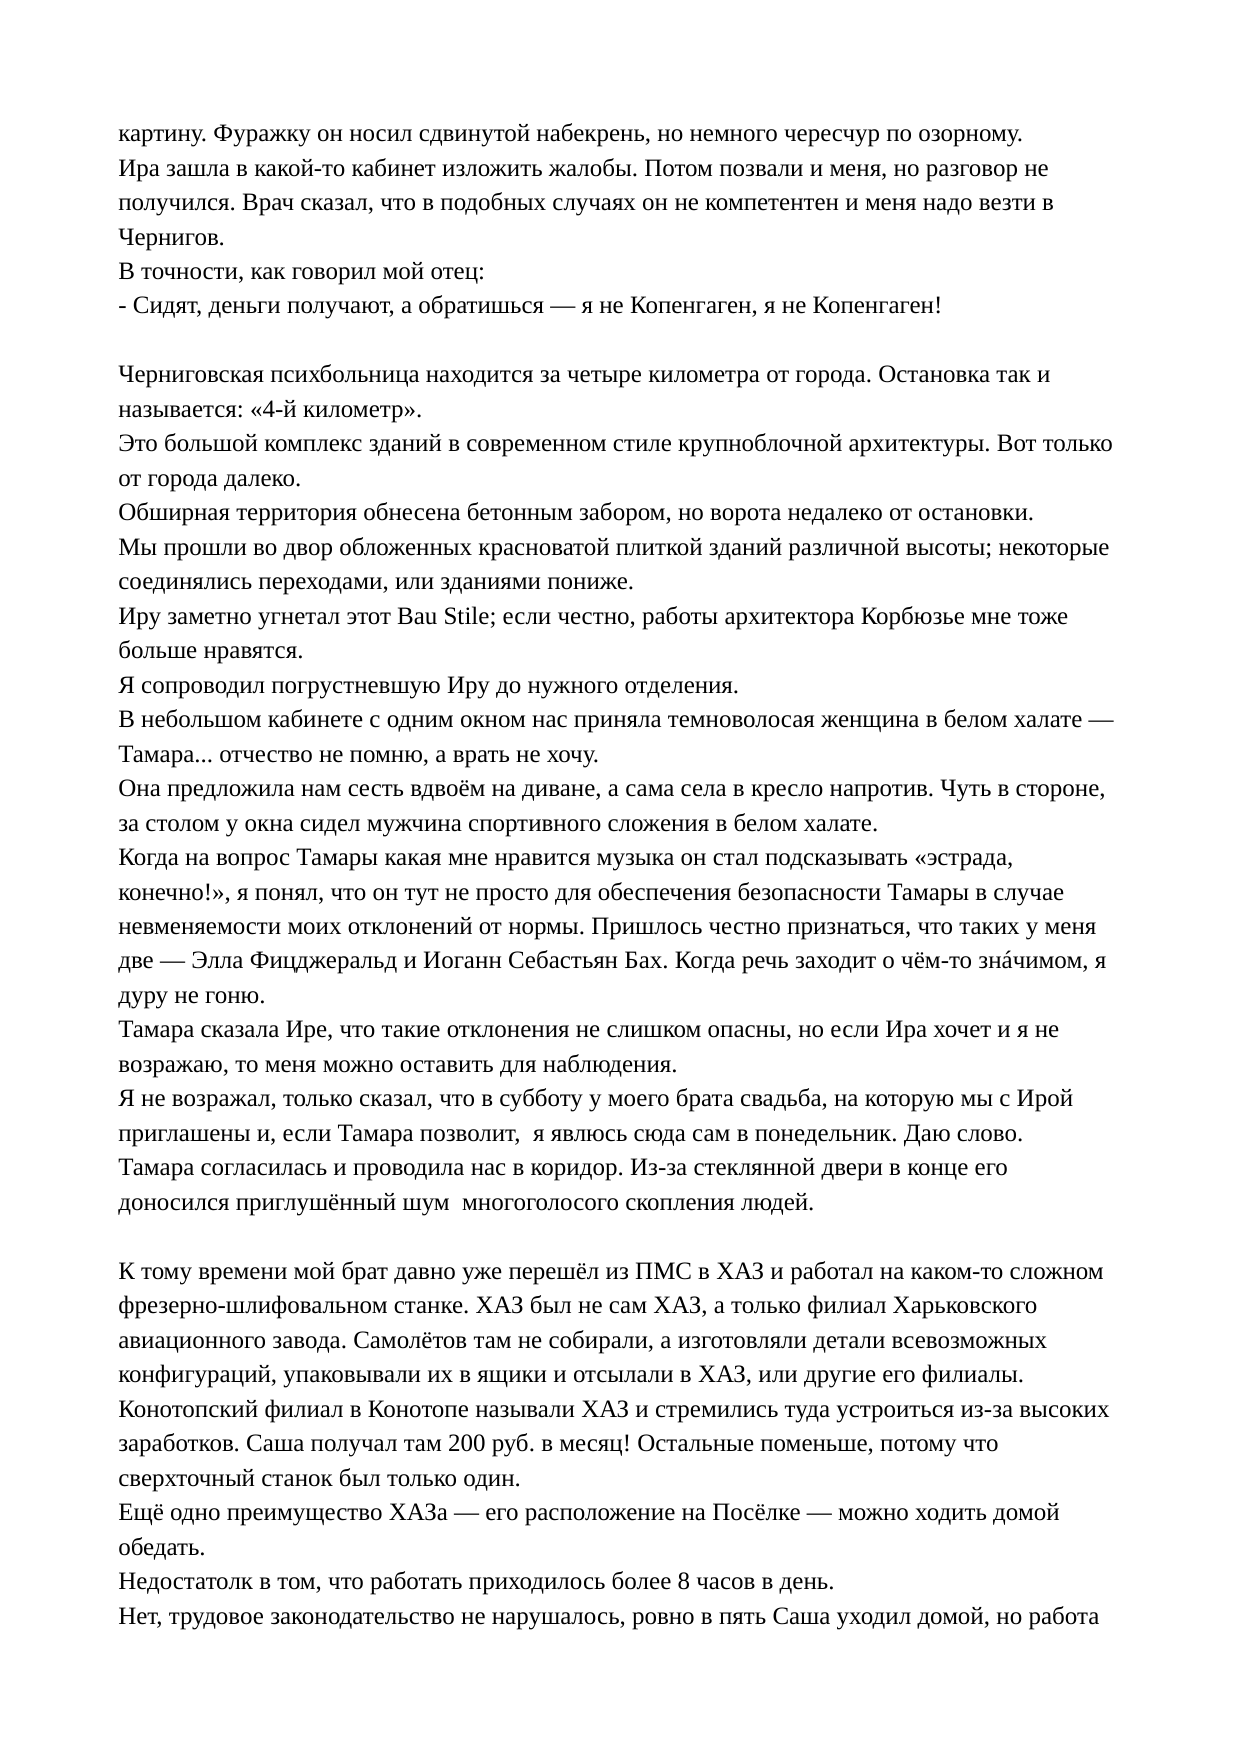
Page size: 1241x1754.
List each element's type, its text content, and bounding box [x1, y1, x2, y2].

text Иру заметно угнетал этот Bau Stile; если честно, работы архитектора Корбюзье мне тоже больше нравятся. [118, 601, 1122, 664]
text Ещё одно преимущество ХАЗа — его расположение на Посёлке — можно ходить домой обедать. [118, 1497, 1122, 1561]
text Я сопроводил погрустневшую Иру до нужного отделения. [118, 670, 1122, 698]
text Черниговская психбольница находится за четыре километра от города. Остановка так и называется: «4-й километр». [118, 359, 1122, 423]
text Это большой комплекс зданий в современном стиле крупноблочной архитектуры. Вот только от города далеко. [118, 428, 1122, 492]
text В небольшом кабинете с одним окном нас приняла темноволосая женщина в белом халате — Тамара... отчество не помню, а врать не хочу. [118, 704, 1122, 767]
text Недостатолк в том, что работать приходилось более 8 часов в день. [118, 1566, 1122, 1595]
text Нет, трудовое законодательство не нарушалось, ровно в пять Саша уходил домой, но работа [118, 1601, 1122, 1629]
text Когда на вопрос Тамары какая мне нравится музыка он стал подсказывать «эстрада, конечно!», я понял, что он тут не просто для обеспечения безопасности Тамары в случае невменяемости моих отклонений от нормы. Пришлось честно признаться, что таких у меня две — Элла Фицджеральд и Иоганн Себастьян Бах. Когда речь заходит о чём-то знáчимом, я дуру не гоню. [118, 842, 1122, 1009]
text Ира зашла в какой-то кабинет изложить жалобы. Потом позвали и меня, но разговор не получился. Врач сказал, что в подобных случаях он не компетентен и меня надо везти в Чернигов. [118, 153, 1122, 250]
text картину. Фуражку он носил сдвинутой набекрень, но немного чересчур по озорному. [118, 118, 1122, 147]
text Она предложила нам сесть вдвоём на диване, а сама села в кресло напротив. Чуть в стороне, за столом у окна сидел мужчина спортивного сложения в белом халате. [118, 773, 1122, 836]
text К тому времени мой брат давно уже перешёл из ПМС в ХАЗ и работал на каком-то сложном фрезерно-шлифовальном станке. ХАЗ был не сам ХАЗ, а только филиал Харьковского авиационного завода. Самолётов там не собирали, а изготовляли детали всевозможных конфигураций, упаковывали их в ящики и отсылали в ХАЗ, или другие его филиалы. [118, 1256, 1122, 1388]
text Конотопский филиал в Конотопе называли ХАЗ и стремились туда устроиться из-за высоких заработков. Саша получал там 200 руб. в месяц! Остальные поменьше, потому что сверхточный станок был только один. [118, 1394, 1122, 1492]
text В точности, как говорил мой отец: [118, 256, 1122, 285]
text Тамара согласилась и проводила нас в коридор. Из-за стеклянной двери в конце его доносился приглушённый шум многоголосого скопления людей. [118, 1152, 1122, 1216]
text Тамара сказала Ире, что такие отклонения не слишком опасны, но если Ира хочет и я не возражаю, то меня можно оставить для наблюдения. [118, 1014, 1122, 1078]
text Я не возражал, только сказал, что в субботу у моего брата свадьба, на которую мы с Ирой приглашены и, если Тамара позволит, я явлюсь сюда сам в понедельник. Даю слово. [118, 1083, 1122, 1147]
text Мы прошли во двор обложенных красноватой плиткой зданий различной высоты; некоторые соединялись переходами, или зданиями пониже. [118, 532, 1122, 595]
text Обширная территория обнесена бетонным забором, но ворота недалеко от остановки. [118, 497, 1122, 526]
text - Сидят, деньги получают, а обратишься — я не Копенгаген, я не Копенгаген! [118, 291, 1122, 319]
